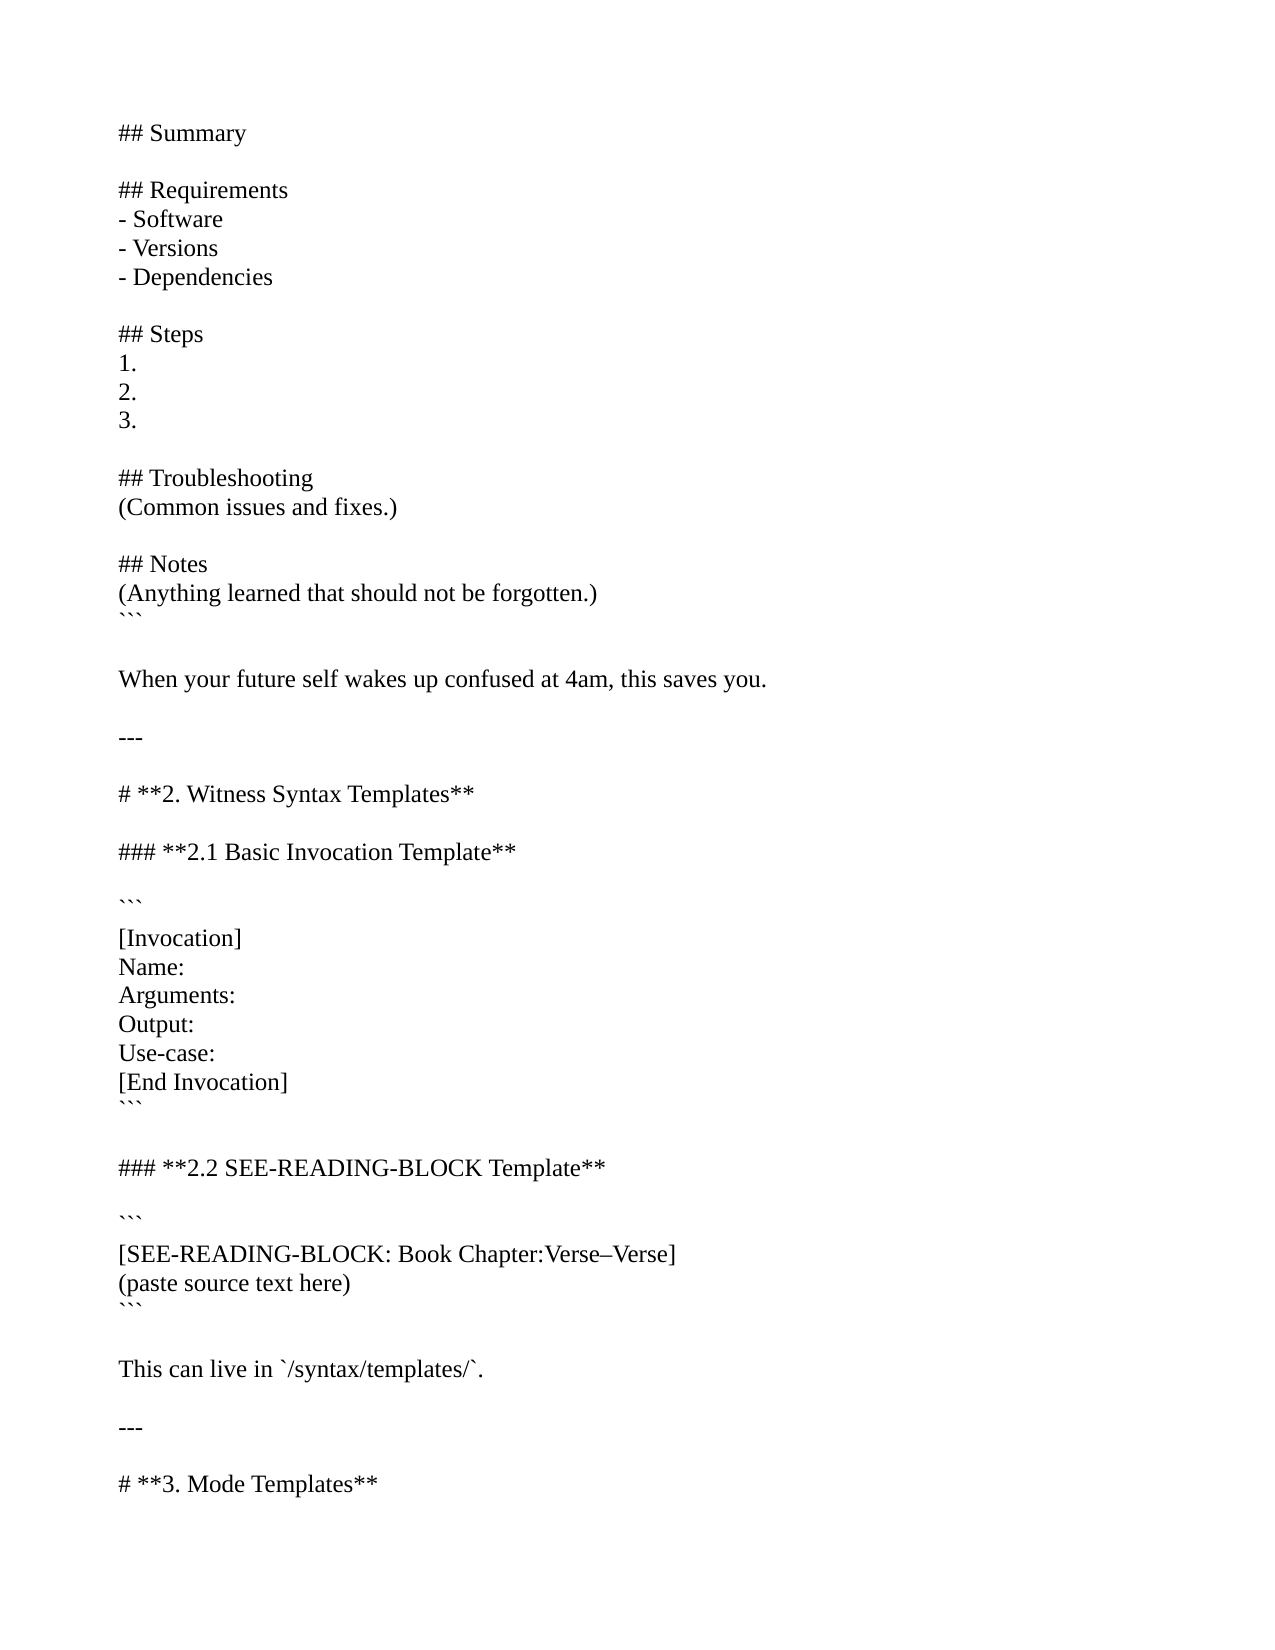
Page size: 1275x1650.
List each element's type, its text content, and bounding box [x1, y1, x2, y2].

text ``` [118, 1096, 1157, 1124]
text 1. [118, 348, 1157, 377]
text - Dependencies [118, 262, 1157, 291]
text ### **2.2 SEE-READING-BLOCK Template** [118, 1153, 1157, 1182]
text # **2. Witness Syntax Templates** [118, 779, 1157, 808]
text --- [118, 1412, 1157, 1441]
text # **3. Mode Templates** [118, 1469, 1157, 1498]
text When your future self wakes up confused at 4am, this saves you. [118, 664, 1157, 693]
text [End Invocation] [118, 1067, 1157, 1096]
text Use-case: [118, 1038, 1157, 1067]
text (Common issues and fixes.) [118, 492, 1157, 521]
text ## Steps [118, 319, 1157, 348]
text ### **2.1 Basic Invocation Template** [118, 837, 1157, 866]
text ``` [118, 607, 1157, 636]
text (paste source text here) [118, 1268, 1157, 1297]
text ## Requirements [118, 176, 1157, 204]
text ## Troubleshooting [118, 463, 1157, 492]
text --- [118, 722, 1157, 751]
text ``` [118, 894, 1157, 923]
text Name: [118, 952, 1157, 981]
text [SEE-READING-BLOCK: Book Chapter:Verse–Verse] [118, 1239, 1157, 1268]
text Arguments: [118, 981, 1157, 1009]
text ## Summary [118, 118, 1157, 147]
text ``` [118, 1297, 1157, 1326]
text [Invocation] [118, 923, 1157, 952]
text ``` [118, 1211, 1157, 1239]
text (Anything learned that should not be forgotten.) [118, 578, 1157, 607]
text 3. [118, 406, 1157, 434]
text 2. [118, 377, 1157, 406]
text This can live in `/syntax/templates/`. [118, 1354, 1157, 1383]
text - Versions [118, 233, 1157, 262]
text - Software [118, 204, 1157, 233]
text Output: [118, 1009, 1157, 1038]
text ## Notes [118, 549, 1157, 578]
